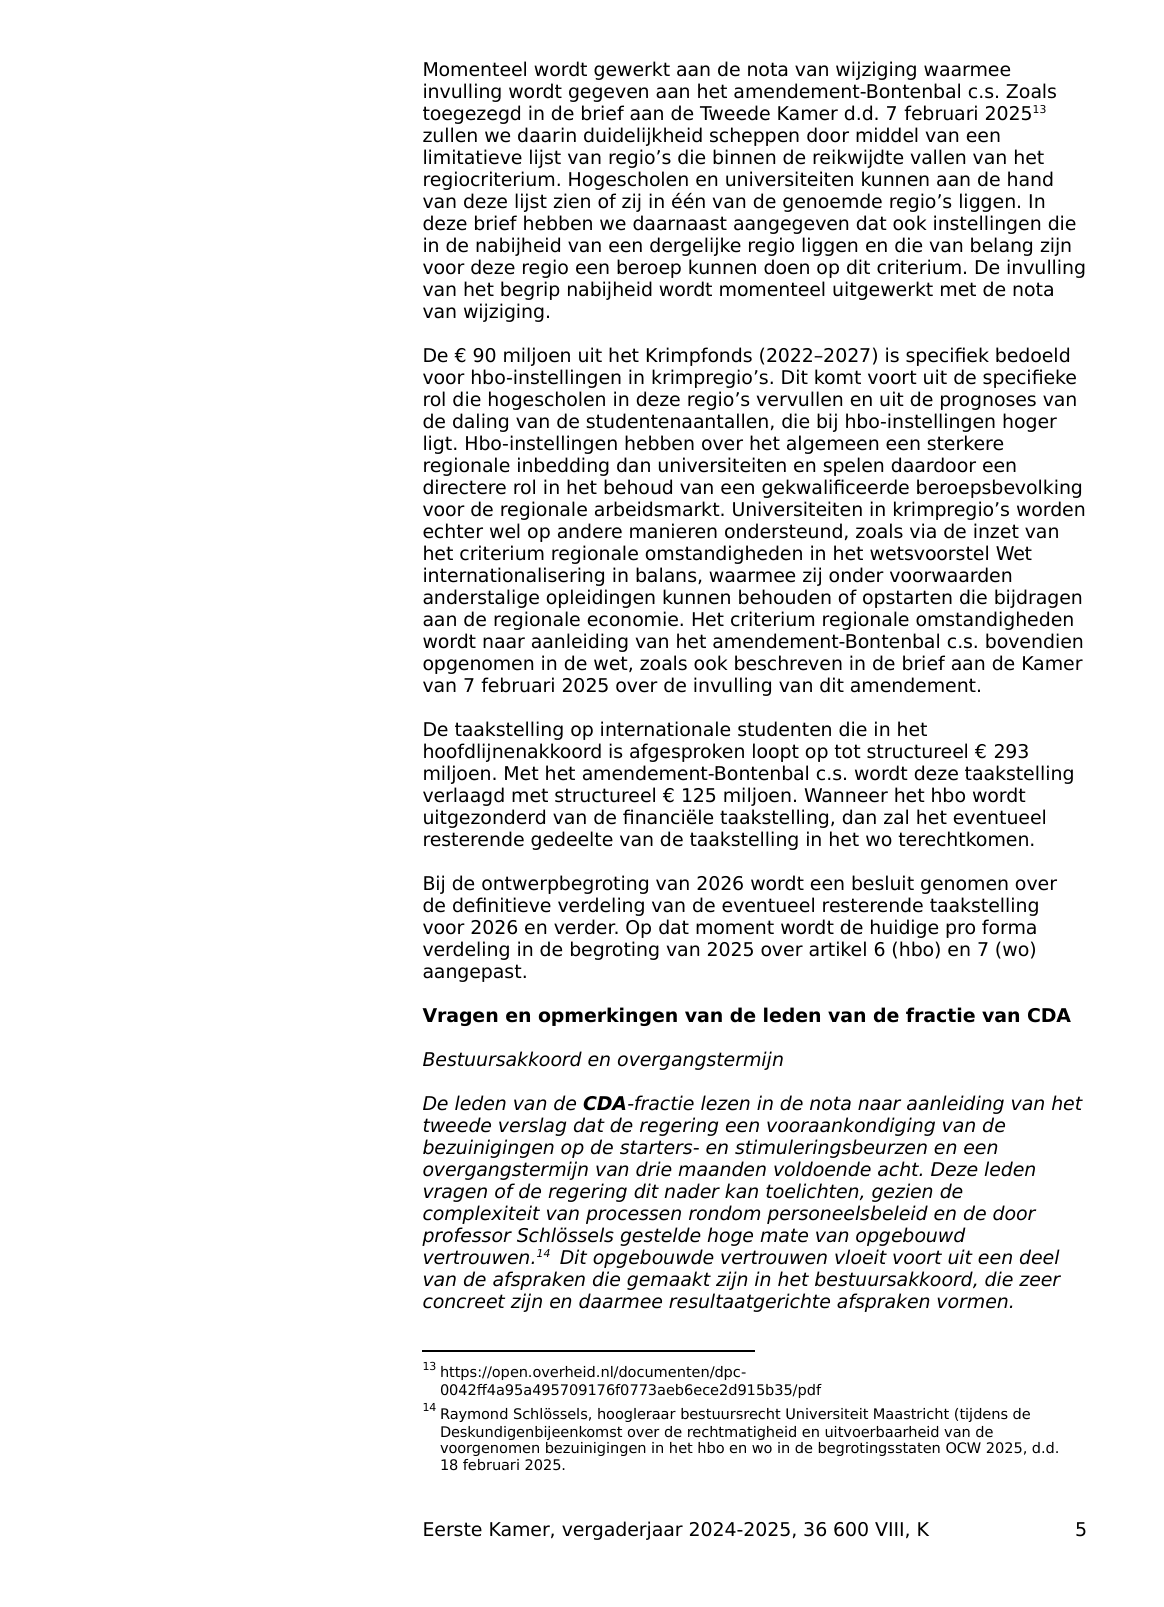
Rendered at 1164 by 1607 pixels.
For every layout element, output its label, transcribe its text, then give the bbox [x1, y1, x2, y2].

text De € 90 miljoen uit het Krimpfonds (2022–2027) is specifiek bedoeld voor hbo-instellingen in krimpregio’s. Dit komt voort uit de specifieke rol die hogescholen in deze regio’s vervullen en uit de prognoses van de daling van de studentenaantallen, die bij hbo-instellingen hoger ligt. Hbo-instellingen hebben over het algemeen een sterkere regionale inbedding dan universiteiten en spelen daardoor een directere rol in het behoud van een gekwalificeerde beroepsbevolking voor de regionale arbeidsmarkt. Universiteiten in krimpregio’s worden echter wel op andere manieren ondersteund, zoals via de inzet van het criterium regionale omstandigheden in het wetsvoorstel Wet internationalisering in balans, waarmee zij onder voorwaarden anderstalige opleidingen kunnen behouden of opstarten die bijdragen aan de regionale economie. Het criterium regionale omstandigheden wordt naar aanleiding van het amendement-Bontenbal c.s. bovendien opgenomen in de wet, zoals ook beschreven in de brief aan de Kamer van 7 februari 2025 over de invulling van dit amendement. [422, 345, 1087, 697]
subtitle Vragen en opmerkingen van de leden van de fractie van CDA [422, 1005, 1087, 1027]
text De taakstelling op internationale studenten die in het hoofdlijnenakkoord is afgesproken loopt op tot structureel € 293 miljoen. Met het amendement-Bontenbal c.s. wordt deze taakstelling verlaagd met structureel € 125 miljoen. Wanneer het hbo wordt uitgezonderd van de financiële taakstelling, dan zal het eventueel resterende gedeelte van de taakstelling in het wo terechtkomen. [422, 719, 1087, 851]
text Momenteel wordt gewerkt aan de nota van wijziging waarmee invulling wordt gegeven aan het amendement-Bontenbal c.s. Zoals toegezegd in de brief aan de Tweede Kamer d.d. 7 februari 2025 zullen we daarin duidelijkheid scheppen door middel van een limitatieve lijst van regio’s die binnen de reikwijdte vallen van het regiocriterium. Hogescholen en universiteiten kunnen aan de hand van deze lijst zien of zij in één van de genoemde regio’s liggen. In deze brief hebben we daarnaast aangegeven dat ook instellingen die in de nabijheid van een dergelijke regio liggen en die van belang zijn voor deze regio een beroep kunnen doen op dit criterium. De invulling van het begrip nabijheid wordt momenteel uitgewerkt met de nota van wijziging. [422, 59, 1087, 323]
text https://open.overheid.nl/documenten/dpc-0042ff4a95a495709176f0773aeb6ece2d915b35/pdf [422, 1360, 1087, 1399]
text Raymond Schlössels, hoogleraar bestuursrecht Universiteit Maastricht (tijdens de Deskundigenbijeenkomst over de rechtmatigheid en uitvoerbaarheid van de voorgenomen bezuinigingen in het hbo en wo in de begrotingsstaten OCW 2025, d.d. 18 februari 2025. [422, 1402, 1087, 1474]
text De leden van de CDA-fractie lezen in de nota naar aanleiding van het tweede verslag dat de regering een vooraankondiging van de bezuinigingen op de starters- en stimuleringsbeurzen en een overgangstermijn van drie maanden voldoende acht. Deze leden vragen of de regering dit nader kan toelichten, gezien de complexiteit van processen rondom personeelsbeleid en de door professor Schlössels gestelde hoge mate van opgebouwd vertrouwen. Dit opgebouwde vertrouwen vloeit voort uit een deel van de afspraken die gemaakt zijn in het bestuursakkoord, die zeer concreet zijn en daarmee resultaatgerichte afspraken vormen. [422, 1093, 1087, 1313]
text Bij de ontwerpbegroting van 2026 wordt een besluit genomen over de definitieve verdeling van de eventueel resterende taakstelling voor 2026 en verder. Op dat moment wordt de huidige pro forma verdeling in de begroting van 2025 over artikel 6 (hbo) en 7 (wo) aangepast. [422, 873, 1087, 983]
subtitle Bestuursakkoord en overgangstermijn [422, 1049, 1087, 1071]
